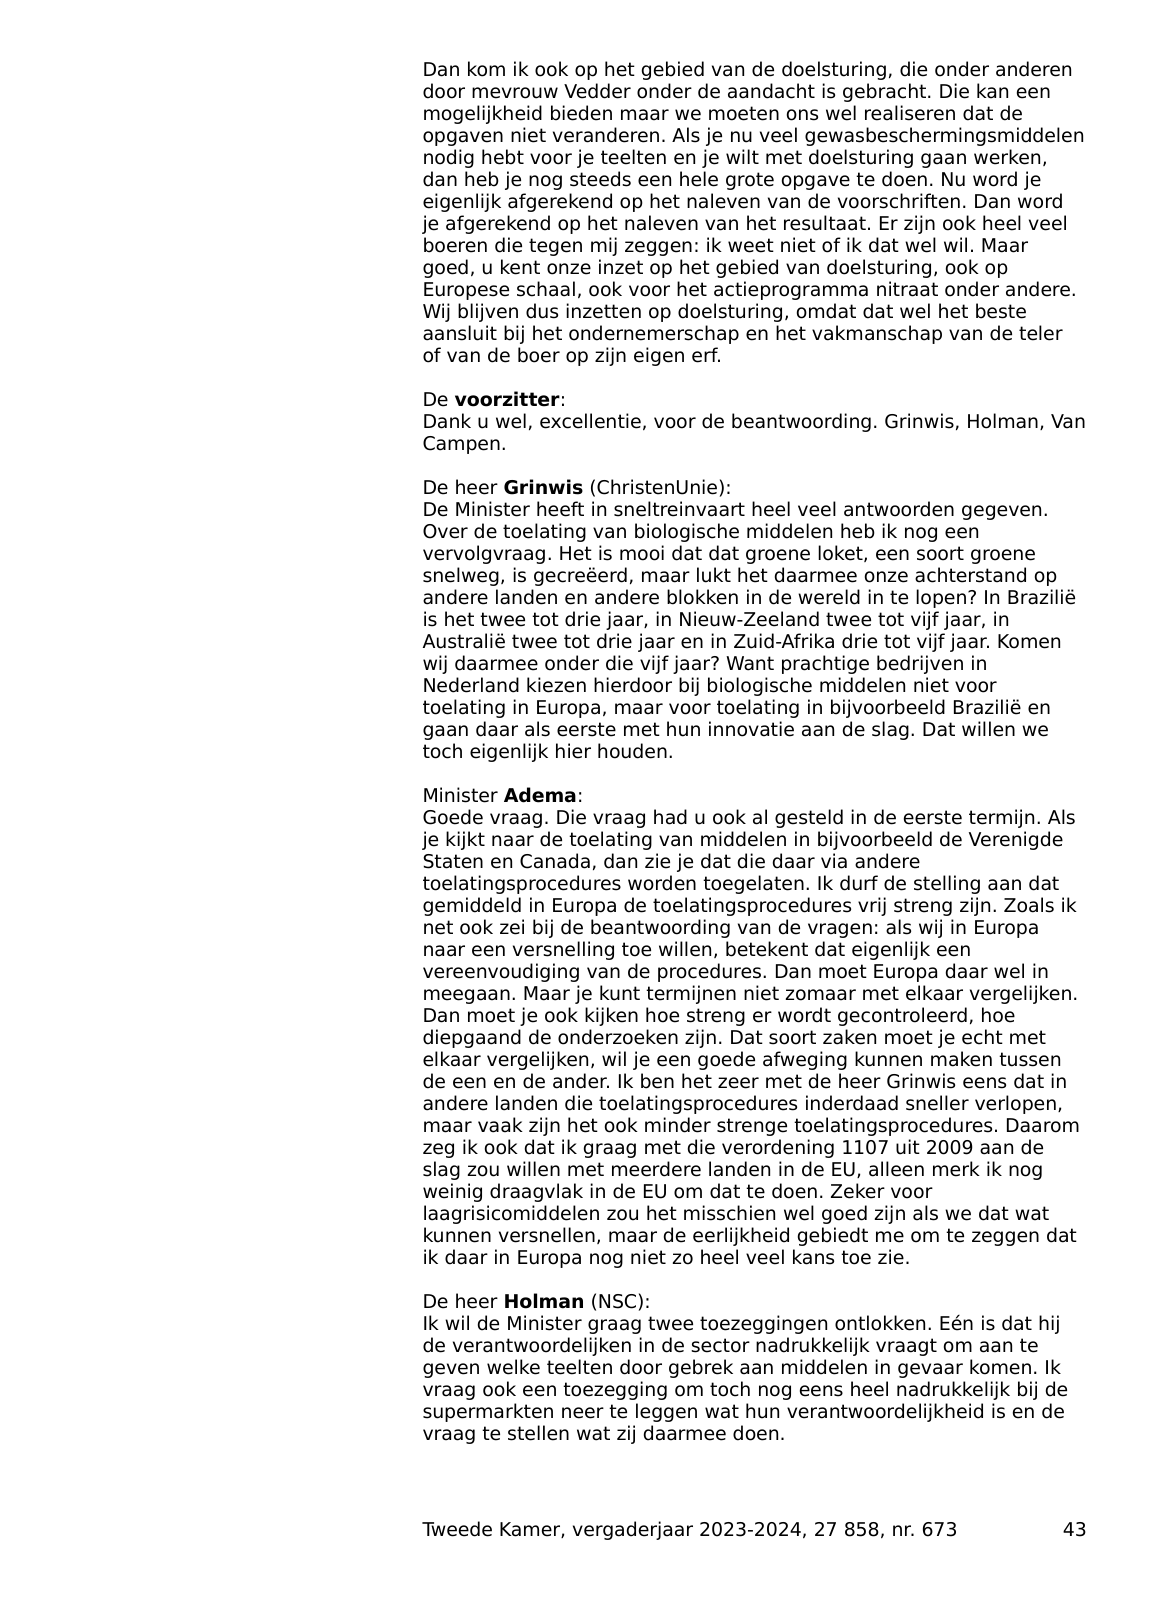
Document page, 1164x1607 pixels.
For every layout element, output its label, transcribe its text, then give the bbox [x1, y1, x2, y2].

text Minister Adema: [422, 785, 1087, 807]
text De Minister heeft in sneltreinvaart heel veel antwoorden gegeven. Over de toelating van biologische middelen heb ik nog een vervolgvraag. Het is mooi dat dat groene loket, een soort groene snelweg, is gecreëerd, maar lukt het daarmee onze achterstand op andere landen en andere blokken in de wereld in te lopen? In Brazilië is het twee tot drie jaar, in Nieuw-Zeeland twee tot vijf jaar, in Australië twee tot drie jaar en in Zuid-Afrika drie tot vijf jaar. Komen wij daarmee onder die vijf jaar? Want prachtige bedrijven in Nederland kiezen hierdoor bij biologische middelen niet voor toelating in Europa, maar voor toelating in bijvoorbeeld Brazilië en gaan daar als eerste met hun innovatie aan de slag. Dat willen we toch eigenlijk hier houden. [422, 499, 1087, 763]
text Dank u wel, excellentie, voor de beantwoording. Grinwis, Holman, Van Campen. [422, 411, 1087, 455]
text Goede vraag. Die vraag had u ook al gesteld in de eerste termijn. Als je kijkt naar de toelating van middelen in bijvoorbeeld de Verenigde Staten en Canada, dan zie je dat die daar via andere toelatingsprocedures worden toegelaten. Ik durf de stelling aan dat gemiddeld in Europa de toelatingsprocedures vrij streng zijn. Zoals ik net ook zei bij de beantwoording van de vragen: als wij in Europa naar een versnelling toe willen, betekent dat eigenlijk een vereenvoudiging van de procedures. Dan moet Europa daar wel in meegaan. Maar je kunt termijnen niet zomaar met elkaar vergelijken. Dan moet je ook kijken hoe streng er wordt gecontroleerd, hoe diepgaand de onderzoeken zijn. Dat soort zaken moet je echt met elkaar vergelijken, wil je een goede afweging kunnen maken tussen de een en de ander. Ik ben het zeer met de heer Grinwis eens dat in andere landen die toelatingsprocedures inderdaad sneller verlopen, maar vaak zijn het ook minder strenge toelatingsprocedures. Daarom zeg ik ook dat ik graag met die verordening 1107 uit 2009 aan de slag zou willen met meerdere landen in de EU, alleen merk ik nog weinig draagvlak in de EU om dat te doen. Zeker voor laagrisicomiddelen zou het misschien wel goed zijn als we dat wat kunnen versnellen, maar de eerlijkheid gebiedt me om te zeggen dat ik daar in Europa nog niet zo heel veel kans toe zie. [422, 807, 1087, 1268]
text De voorzitter: [422, 389, 1087, 411]
text De heer Holman (NSC): [422, 1291, 1087, 1313]
text Ik wil de Minister graag twee toezeggingen ontlokken. Eén is dat hij de verantwoordelijken in de sector nadrukkelijk vraagt om aan te geven welke teelten door gebrek aan middelen in gevaar komen. Ik vraag ook een toezegging om toch nog eens heel nadrukkelijk bij de supermarkten neer te leggen wat hun verantwoordelijkheid is en de vraag te stellen wat zij daarmee doen. [422, 1313, 1087, 1444]
text De heer Grinwis (ChristenUnie): [422, 477, 1087, 499]
text Dan kom ik ook op het gebied van de doelsturing, die onder anderen door mevrouw Vedder onder de aandacht is gebracht. Die kan een mogelijkheid bieden maar we moeten ons wel realiseren dat de opgaven niet veranderen. Als je nu veel gewasbeschermingsmiddelen nodig hebt voor je teelten en je wilt met doelsturing gaan werken, dan heb je nog steeds een hele grote opgave te doen. Nu word je eigenlijk afgerekend op het naleven van de voorschriften. Dan word je afgerekend op het naleven van het resultaat. Er zijn ook heel veel boeren die tegen mij zeggen: ik weet niet of ik dat wel wil. Maar goed, u kent onze inzet op het gebied van doelsturing, ook op Europese schaal, ook voor het actieprogramma nitraat onder andere. Wij blijven dus inzetten op doelsturing, omdat dat wel het beste aansluit bij het ondernemerschap en het vakmanschap van de teler of van de boer op zijn eigen erf. [422, 59, 1087, 367]
